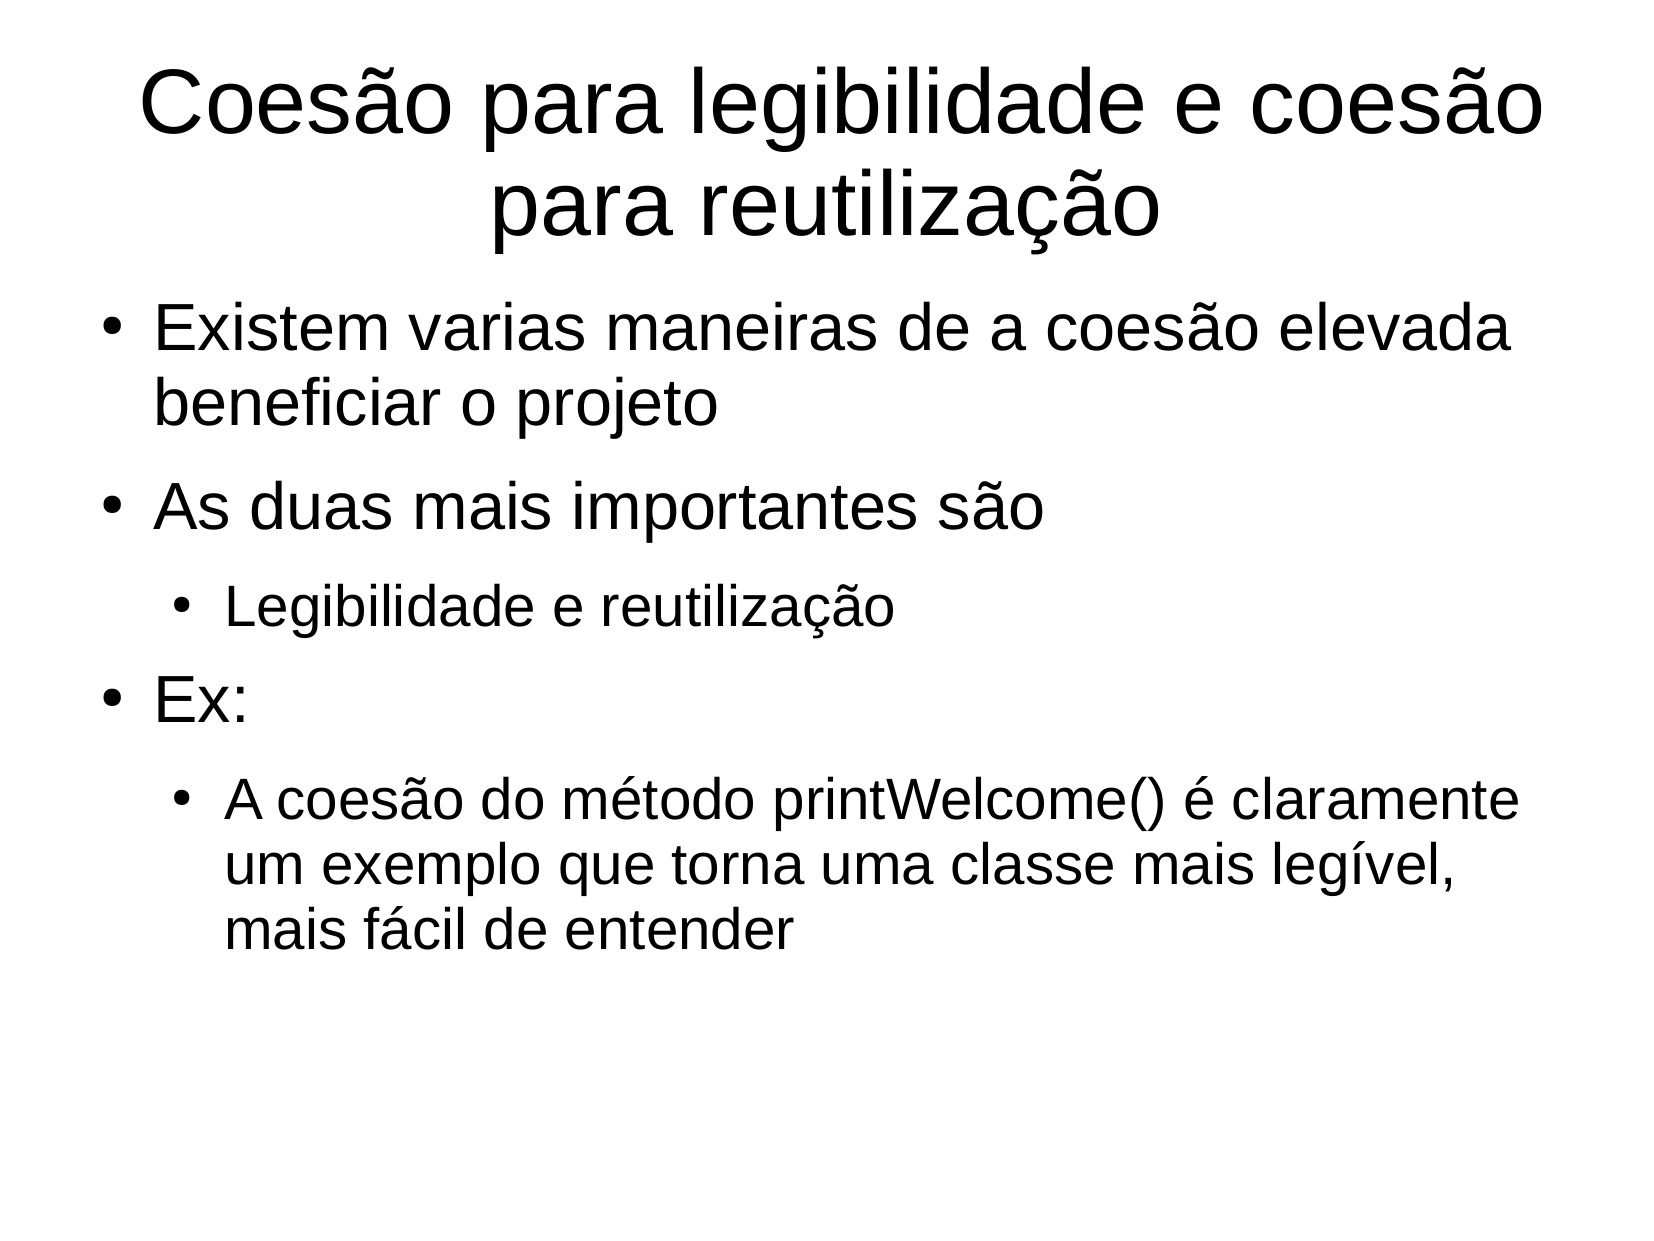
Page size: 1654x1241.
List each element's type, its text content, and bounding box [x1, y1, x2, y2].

list Existem varias maneiras de a coesão elevada beneficiar o projeto As duas mais importantes são Legibilidade e reutilização Ex: A coesão do método printWelcome() é claramente um exemplo que torna uma classe mais legível, mais fácil de entender [82, 290, 1571, 1109]
title Coesão para legibilidade e coesão para reutilização [82, 49, 1571, 257]
